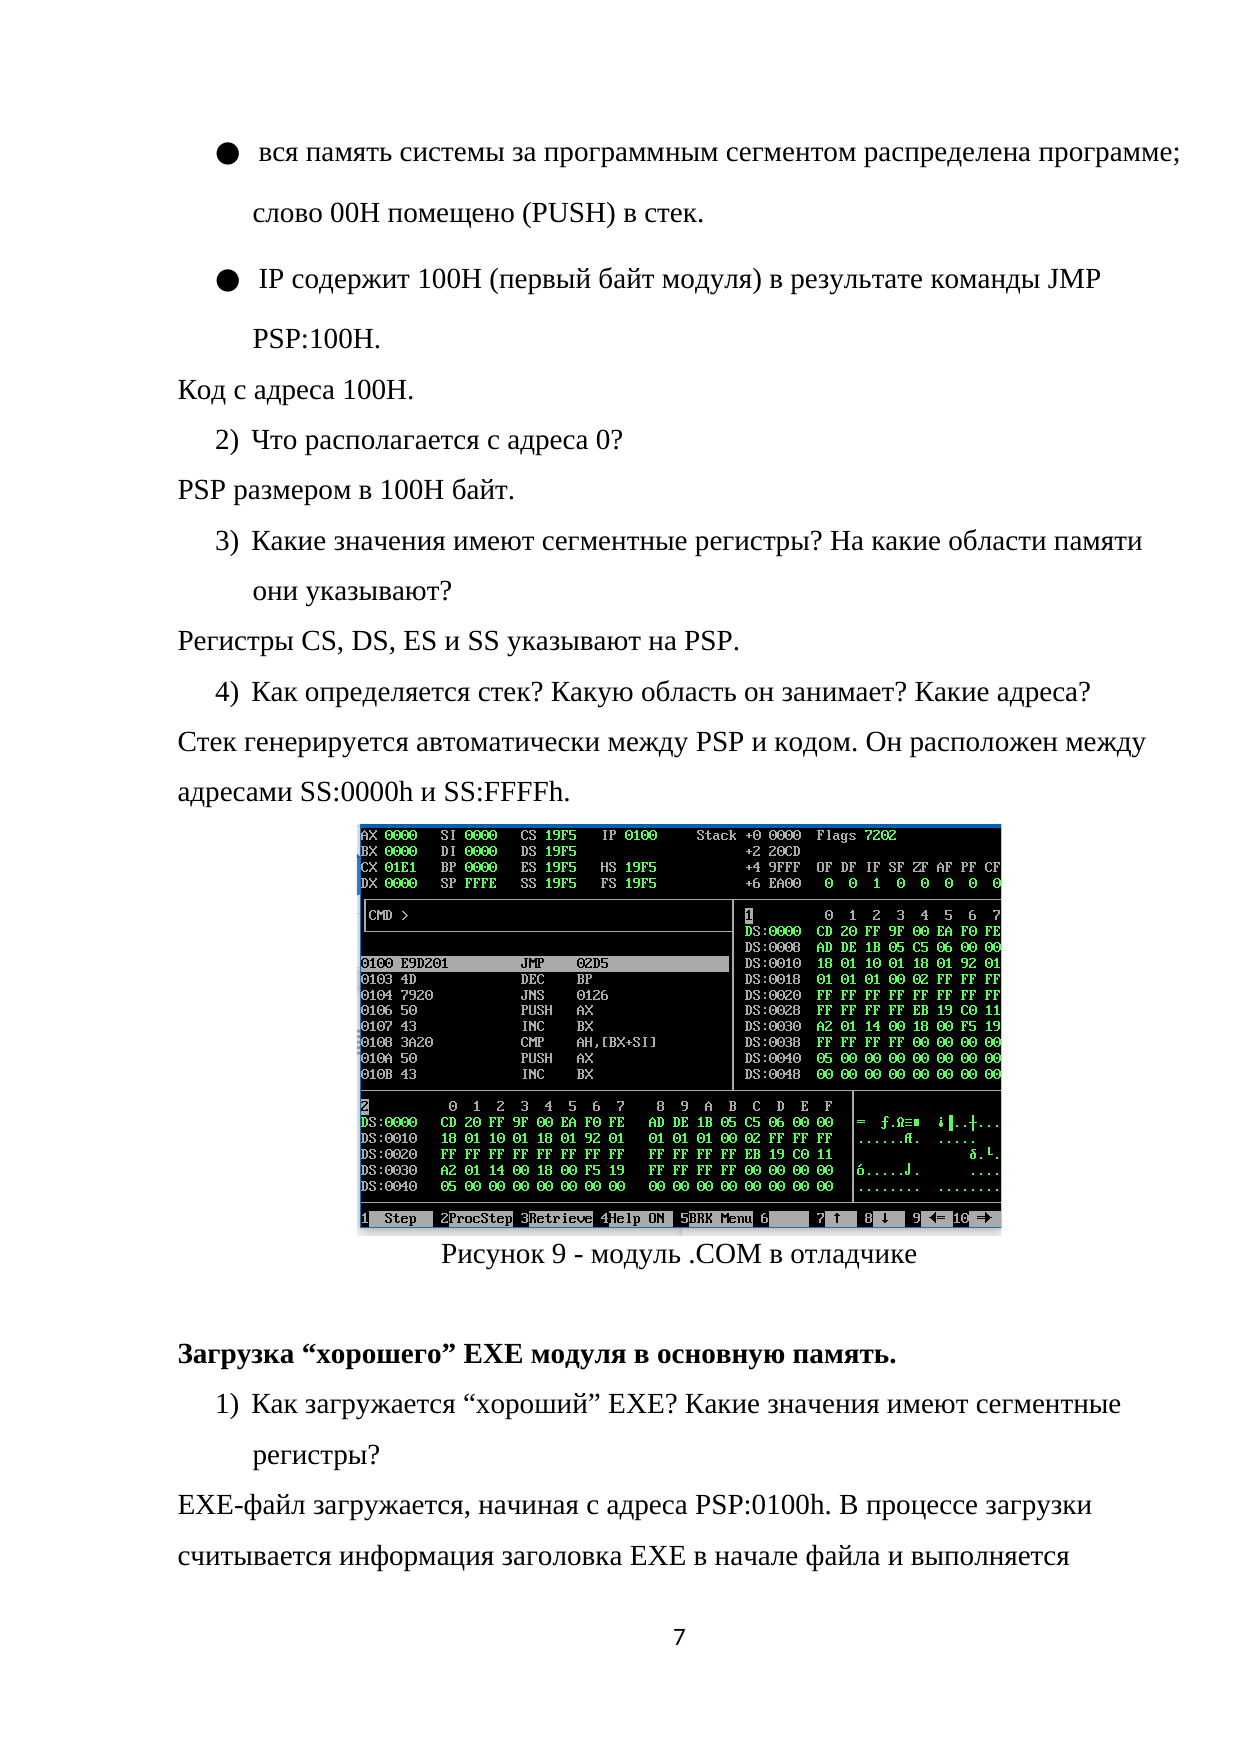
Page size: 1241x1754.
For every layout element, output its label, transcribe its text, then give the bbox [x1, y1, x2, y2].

text Рисунок 9 - модуль .СОМ в отладчике [177, 1236, 1181, 1269]
text РSP размером в 100Н байт. [177, 472, 1181, 506]
text Стек генерируется автоматически между PSP и кодом. Он расположен между адресами SS:0000h и SS:FFFFh. [177, 724, 1181, 808]
text Код с адреса 100Н. [177, 372, 1181, 405]
list Как определяется стек? Какую область он занимает? Какие адреса? [215, 674, 1181, 707]
list Какие значения имеют сегментные регистры? На какие области памяти они указывают? [215, 523, 1181, 607]
text Загрузка “хорошего” ЕХЕ модуля в основную память. [177, 1336, 1181, 1370]
list Как загружается “хороший” ЕХЕ? Какие значения имеют сегментные регистры? [215, 1387, 1181, 1471]
list IP содержит 100H (первый байт модуля) в результате команды JMP PSP:100H. [215, 245, 1181, 355]
list вся память системы за программным сегментом распределена программе; слово 00H помещено (PUSH) в стек. [215, 118, 1181, 228]
picture [356, 824, 410, 1070]
text EXE-файл загружается, начиная с адреса PSP:0100h. В процессе загрузки считывается информация заголовка EXE в начале файла и выполняется [177, 1487, 1181, 1571]
text Регистры CS, DS, ES и SS указывают на PSP. [177, 623, 1181, 657]
list Что располагается с адреса 0? [215, 422, 1181, 456]
